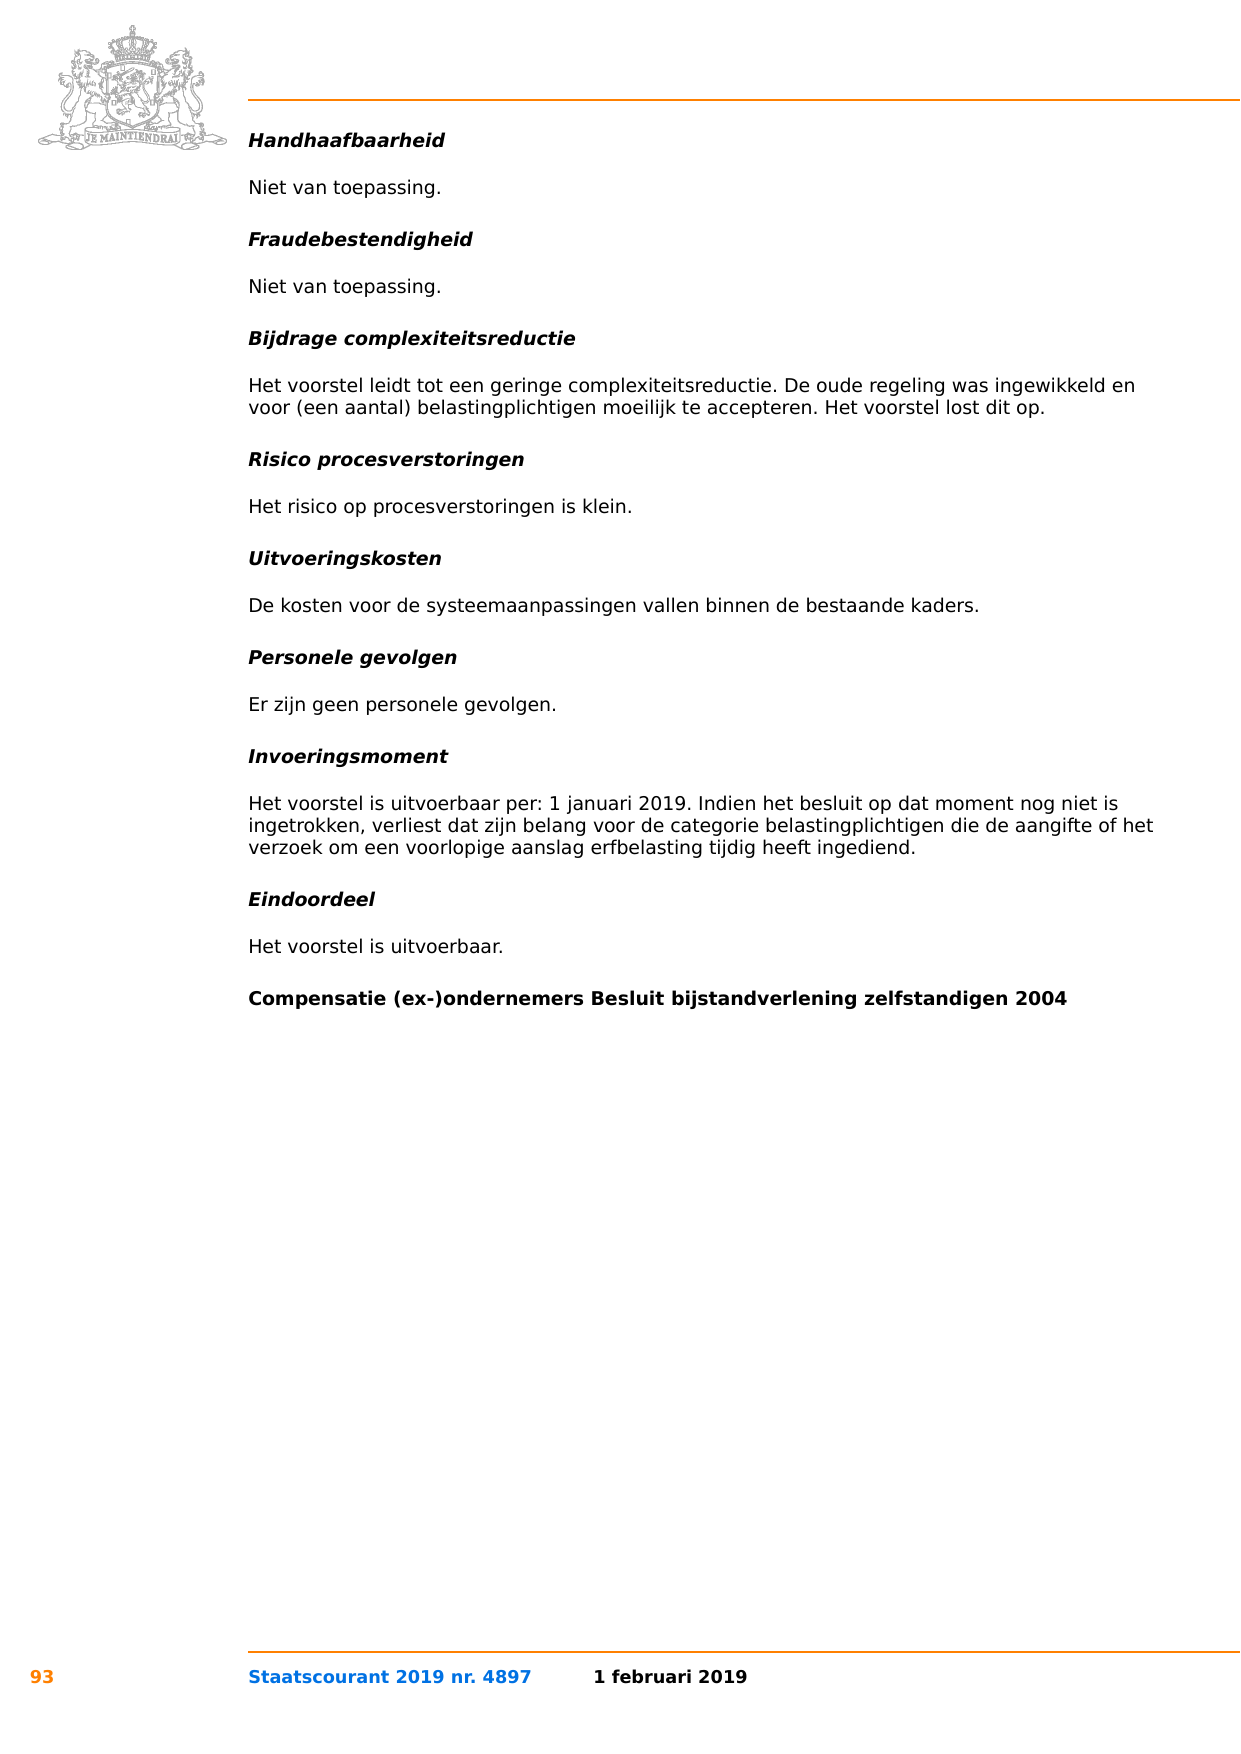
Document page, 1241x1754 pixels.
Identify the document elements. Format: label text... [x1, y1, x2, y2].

text Er zijn geen personele gevolgen. [248, 694, 1163, 716]
text Niet van toepassing. [248, 177, 1163, 199]
text Het voorstel leidt tot een geringe complexiteitsreductie. De oude regeling was ingewikkeld en voor (een aantal) belastingplichtigen moeilijk te accepteren. Het voorstel lost dit op. [248, 375, 1163, 419]
subtitle Invoeringsmoment [248, 746, 1163, 768]
subtitle Handhaafbaarheid [248, 130, 1163, 152]
subtitle Risico procesverstoringen [248, 449, 1163, 471]
subtitle Personele gevolgen [248, 647, 1163, 669]
text Het voorstel is uitvoerbaar per: 1 januari 2019. Indien het besluit op dat moment nog niet is ingetrokken, verliest dat zijn belang voor de categorie belastingplichtigen die de aangifte of het verzoek om een voorlopige aanslag erfbelasting tijdig heeft ingediend. [248, 793, 1163, 858]
text Niet van toepassing. [248, 276, 1163, 298]
subtitle Fraudebestendigheid [248, 229, 1163, 251]
picture [38, 25, 227, 150]
subtitle Compensatie (ex-)ondernemers Besluit bijstandverlening zelfstandigen 2004 [248, 987, 1163, 1009]
subtitle Eindoordeel [248, 888, 1163, 911]
text Het voorstel is uitvoerbaar. [248, 936, 1163, 957]
subtitle Bijdrage complexiteitsreductie [248, 328, 1163, 350]
text Het risico op procesverstoringen is klein. [248, 496, 1163, 518]
subtitle Uitvoeringskosten [248, 548, 1163, 570]
text De kosten voor de systeemaanpassingen vallen binnen de bestaande kaders. [248, 595, 1163, 617]
